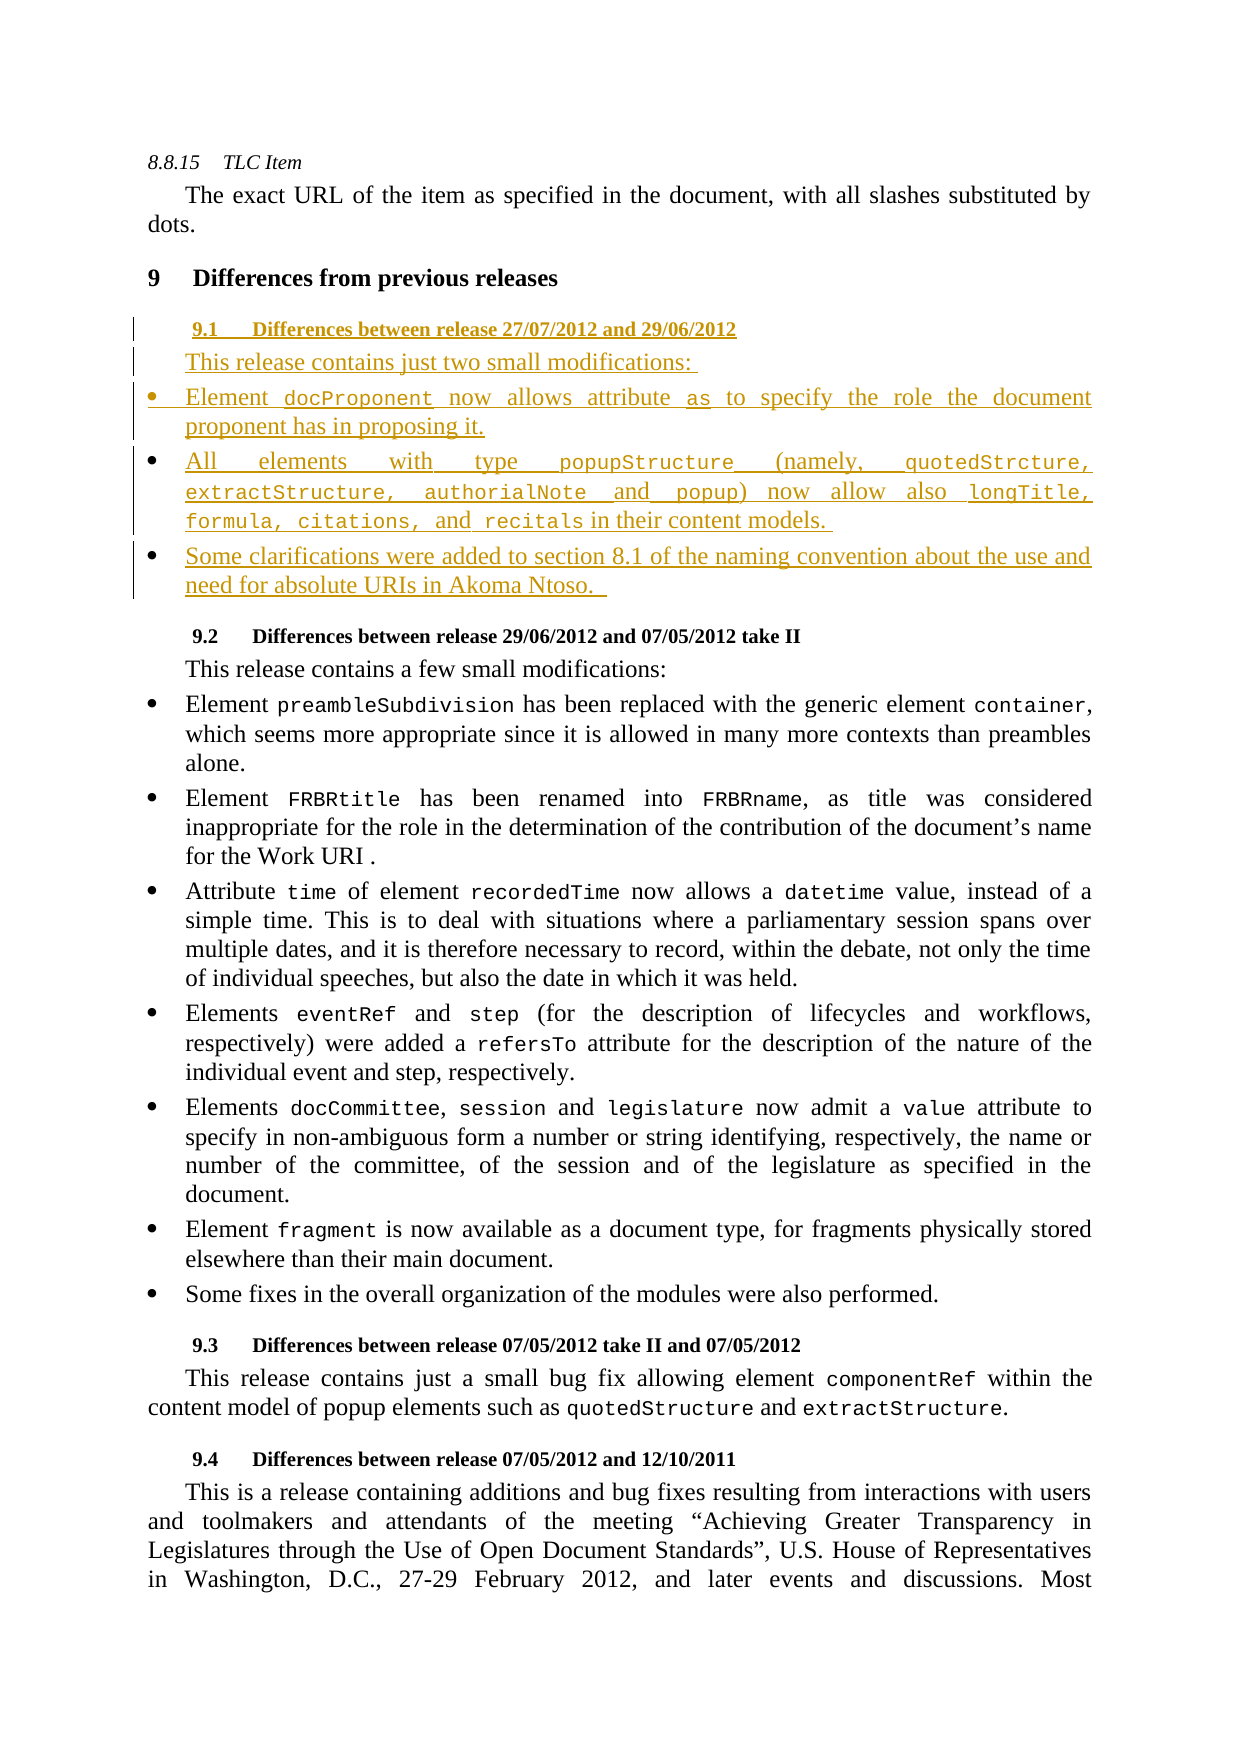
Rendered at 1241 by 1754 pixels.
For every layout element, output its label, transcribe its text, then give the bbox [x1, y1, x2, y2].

list All elements with type popupStructure (namely, quotedStrcture, extractStructure, authorialNote and popup) now allow also longTitle, formula, citations, and recitals in their content models. [148, 446, 1092, 535]
subtitle TLC Item [148, 150, 1092, 174]
text This is a release containing additions and bug fixes resulting from interactions with users and toolmakers and attendants of the meeting “Achieving Greater Transparency in Legislatures through the Use of Open Document Standards”, U.S. House of Representatives in Washington, D.C., 27-29 February 2012, and later events and discussions. Most [148, 1477, 1092, 1592]
list proponent has in proposing it. [148, 408, 1092, 440]
list Elements docCommittee, session and legislature now admit a value attribute to specify in non-ambiguous form a number or string identifying, respectively, the name or number of the committee, of the session and of the legislature as specified in the document. [148, 1092, 1092, 1208]
list Element FRBRtitle has been renamed into FRBRname, as title was considered inappropriate for the role in the determination of the contribution of the document’s name for the Work URI . [148, 783, 1092, 870]
text This release contains just two small modifications: [148, 347, 1092, 376]
subtitle Differences between release 29/06/2012 and 07/05/2012 take II [192, 624, 1092, 648]
list Some clarifications were added to section 8.1 of the naming convention about the use and need for absolute URIs in Akoma Ntoso. [148, 541, 1092, 599]
list Some fixes in the overall organization of the modules were also performed. [148, 1279, 1092, 1308]
subtitle Differences between release 07/05/2012 and 12/10/2011 [192, 1447, 1092, 1471]
subtitle Differences between release 07/05/2012 take II and 07/05/2012 [192, 1333, 1092, 1357]
list Element fragment is now available as a document type, for fragments physically stored elsewhere than their main document. [148, 1214, 1092, 1273]
text This release contains a few small modifications: [148, 654, 1092, 683]
text This release contains just a small bug fix allowing element componentRef within the content model of popup elements such as quotedStructure and extractStructure. [148, 1363, 1092, 1422]
text The exact URL of the item as specified in the document, with all slashes substituted by dots. [148, 180, 1092, 238]
list Attribute time of element recordedTime now allows a datetime value, instead of a simple time. This is to deal with situations where a parliamentary session spans over multiple dates, and it is therefore necessary to record, within the debate, not only the time of individual speeches, but also the date in which it was held. [148, 876, 1092, 992]
subtitle Differences from previous releases [148, 263, 1092, 292]
list Elements eventRef and step (for the description of lifecycles and workflows, respectively) were added a refersTo attribute for the description of the nature of the individual event and step, respectively. [148, 998, 1092, 1086]
list Element preambleSubdivision has been replaced with the generic element container, which seems more appropriate since it is allowed in many more contexts than preambles alone. [148, 689, 1092, 776]
list Element docProponent now allows attribute as to specify the role the document [148, 382, 1092, 407]
subtitle Differences between release 27/07/2012 and 29/06/2012 [192, 317, 1092, 341]
